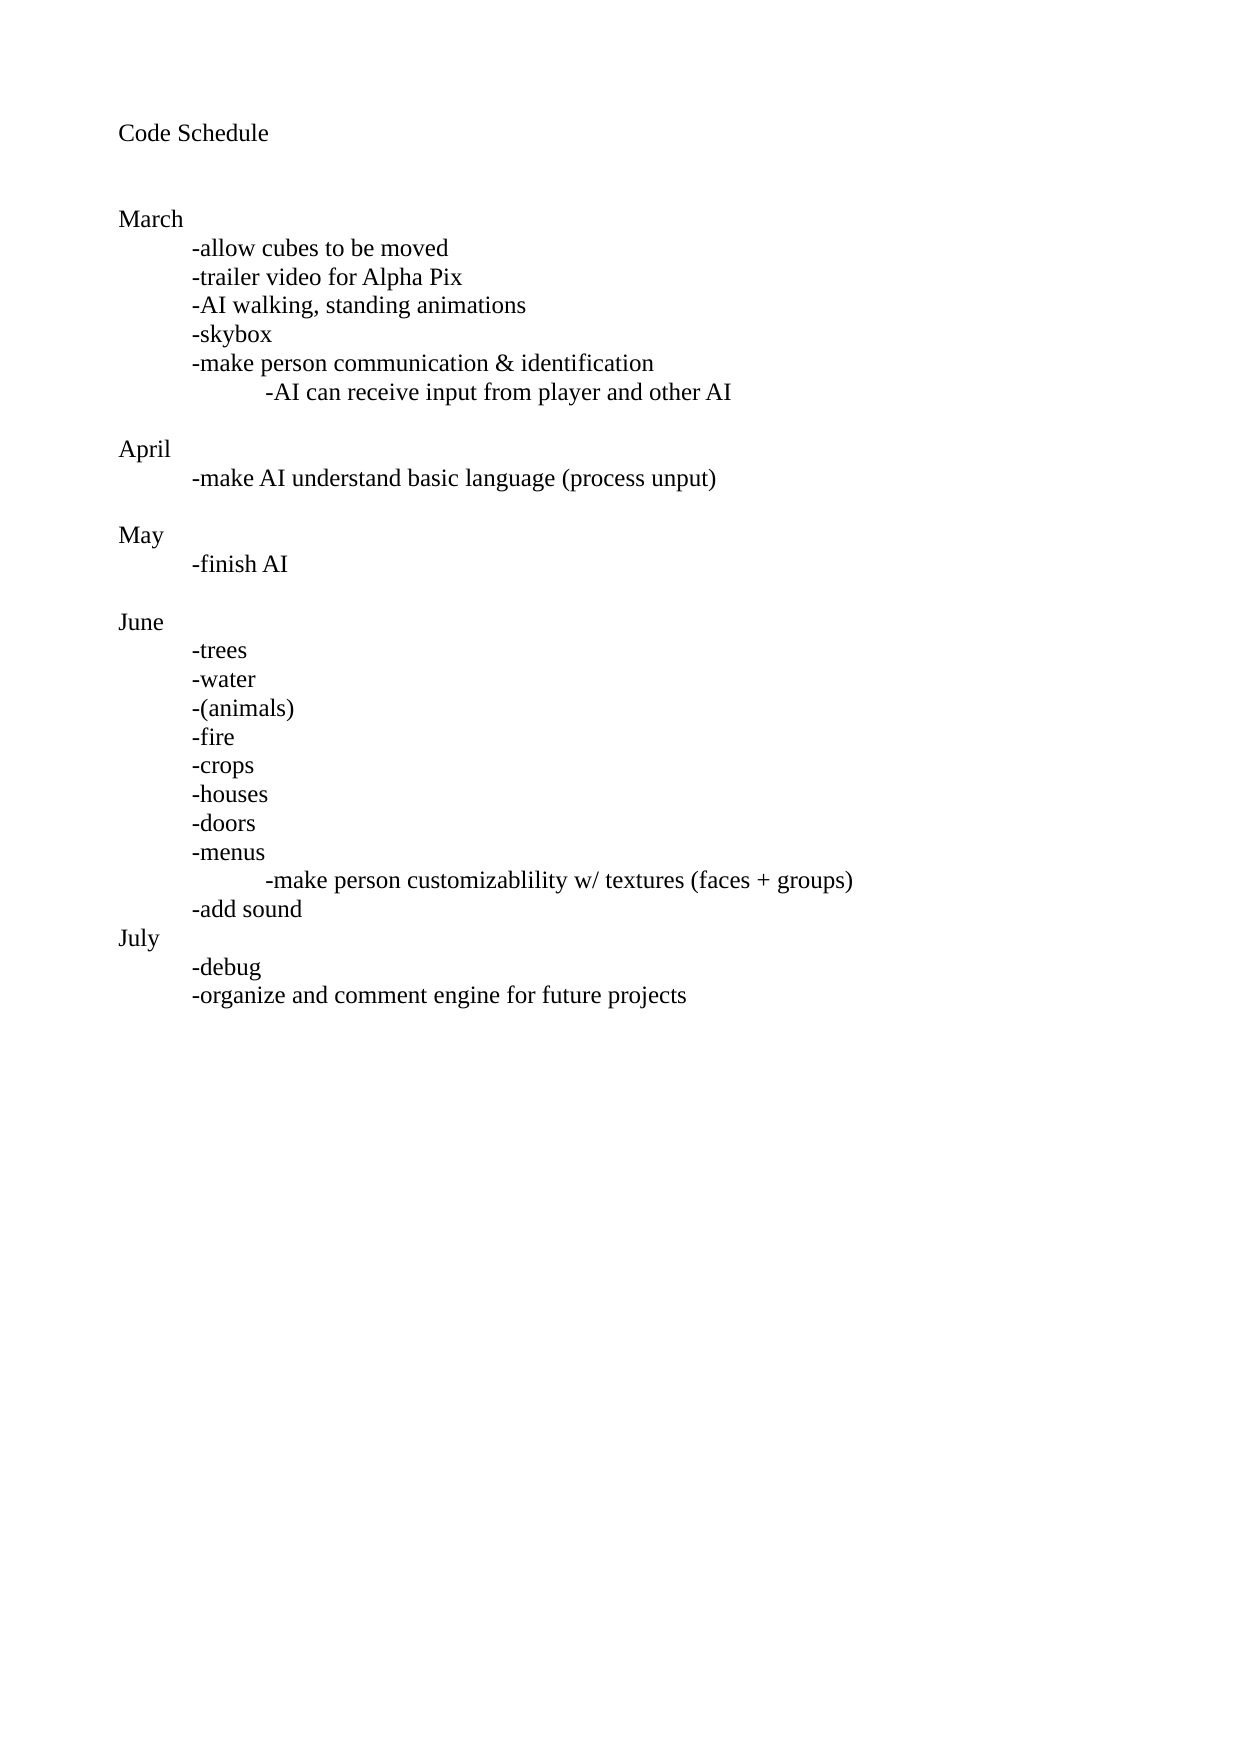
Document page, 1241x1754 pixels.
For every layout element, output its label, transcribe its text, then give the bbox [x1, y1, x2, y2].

text -doors [118, 808, 1122, 837]
text -fire [118, 722, 1122, 751]
text July [118, 923, 1122, 952]
text -make person communication & identification [118, 348, 1122, 377]
text -organize and comment engine for future projects [118, 981, 1122, 1009]
text -debug [118, 952, 1122, 981]
text -allow cubes to be moved [118, 233, 1122, 262]
text -AI can receive input from player and other AI [118, 377, 1122, 406]
text -crops [118, 751, 1122, 779]
text -skybox [118, 319, 1122, 348]
text March [118, 204, 1122, 233]
text April [118, 434, 1122, 463]
text -AI walking, standing animations [118, 291, 1122, 319]
text Code Schedule [118, 118, 1122, 147]
text June [118, 607, 1122, 636]
text -houses [118, 779, 1122, 808]
text May [118, 521, 1122, 549]
text -water [118, 664, 1122, 693]
text -trees [118, 636, 1122, 664]
text -menus [118, 837, 1122, 866]
text -finish AI [118, 549, 1122, 578]
text -(animals) [118, 693, 1122, 722]
text -make AI understand basic language (process unput) [118, 463, 1122, 492]
text -add sound [118, 894, 1122, 923]
text -make person customizablility w/ textures (faces + groups) [118, 866, 1122, 894]
text -trailer video for Alpha Pix [118, 262, 1122, 291]
